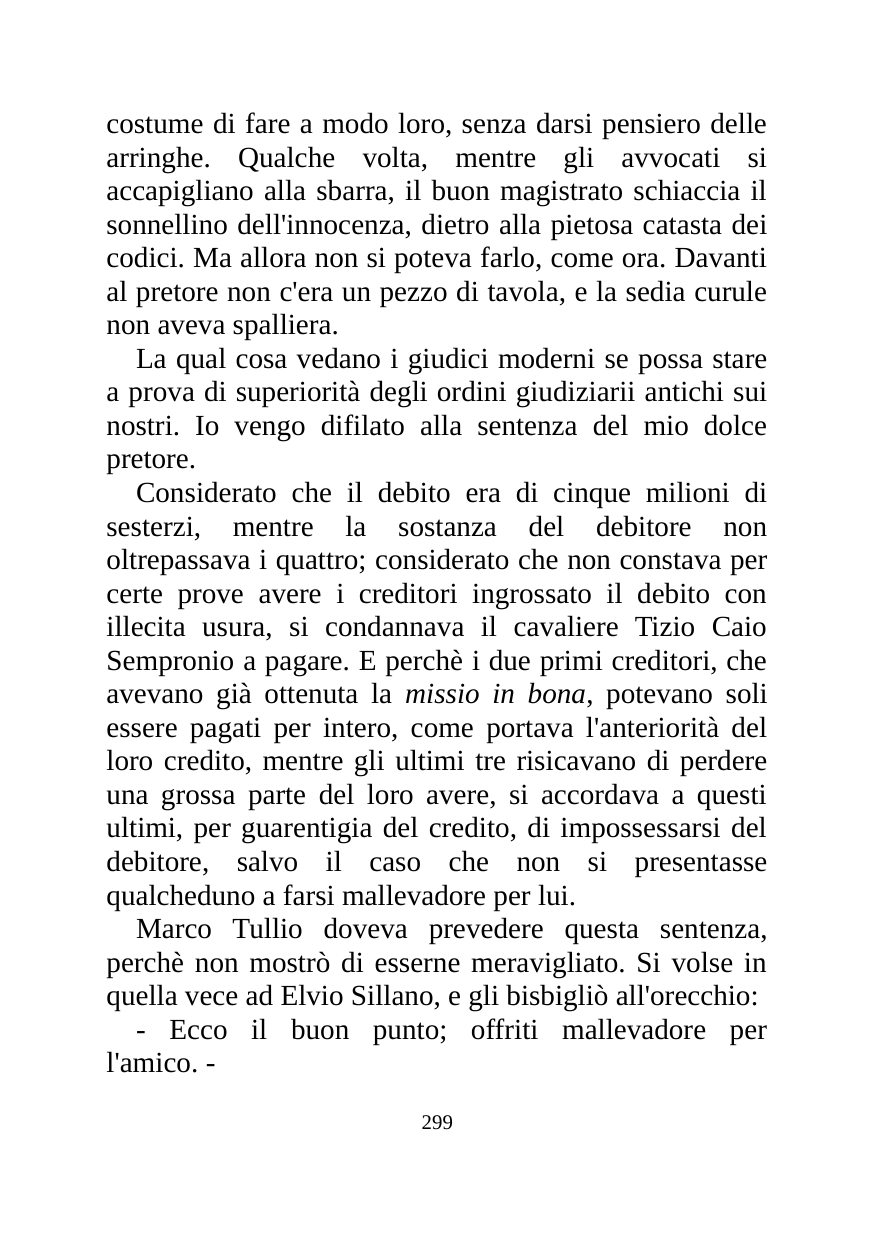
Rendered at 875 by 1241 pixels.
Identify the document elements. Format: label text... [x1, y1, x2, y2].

text La qual cosa vedano i giudici moderni se possa stare a prova di superiorità degli ordini giudiziarii antichi sui nostri. Io vengo difilato alla sentenza del mio dolce pretore. [106, 341, 768, 475]
text costume di fare a modo loro, senza darsi pensiero delle arringhe. Qualche volta, mentre gli avvocati si accapigliano alla sbarra, il buon magistrato schiaccia il sonnellino dell'innocenza, dietro alla pietosa catasta dei codici. Ma allora non si poteva farlo, come ora. Davanti al pretore non c'era un pezzo di tavola, e la sedia curule non aveva spalliera. [106, 106, 768, 341]
text Considerato che il debito era di cinque milioni di sesterzi, mentre la sostanza del debitore non oltrepassava i quattro; considerato che non constava per certe prove avere i creditori ingrossato il debito con illecita usura, si condannava il cavaliere Tizio Caio Sempronio a pagare. E perchè i due primi creditori, che avevano già ottenuta la missio in bona, potevano soli essere pagati per intero, come portava l'anteriorità del loro credito, mentre gli ultimi tre risicavano di perdere una grossa parte del loro avere, si accordava a questi ultimi, per guarentigia del credito, di impossessarsi del debitore, salvo il caso che non si presentasse qualcheduno a farsi mallevadore per lui. [106, 475, 768, 911]
text Marco Tullio doveva prevedere questa sentenza, perchè non mostrò di esserne meravigliato. Si volse in quella vece ad Elvio Sillano, e gli bisbigliò all'orecchio: [106, 911, 768, 1012]
text - Ecco il buon punto; offriti mallevadore per l'amico. - [106, 1012, 768, 1079]
